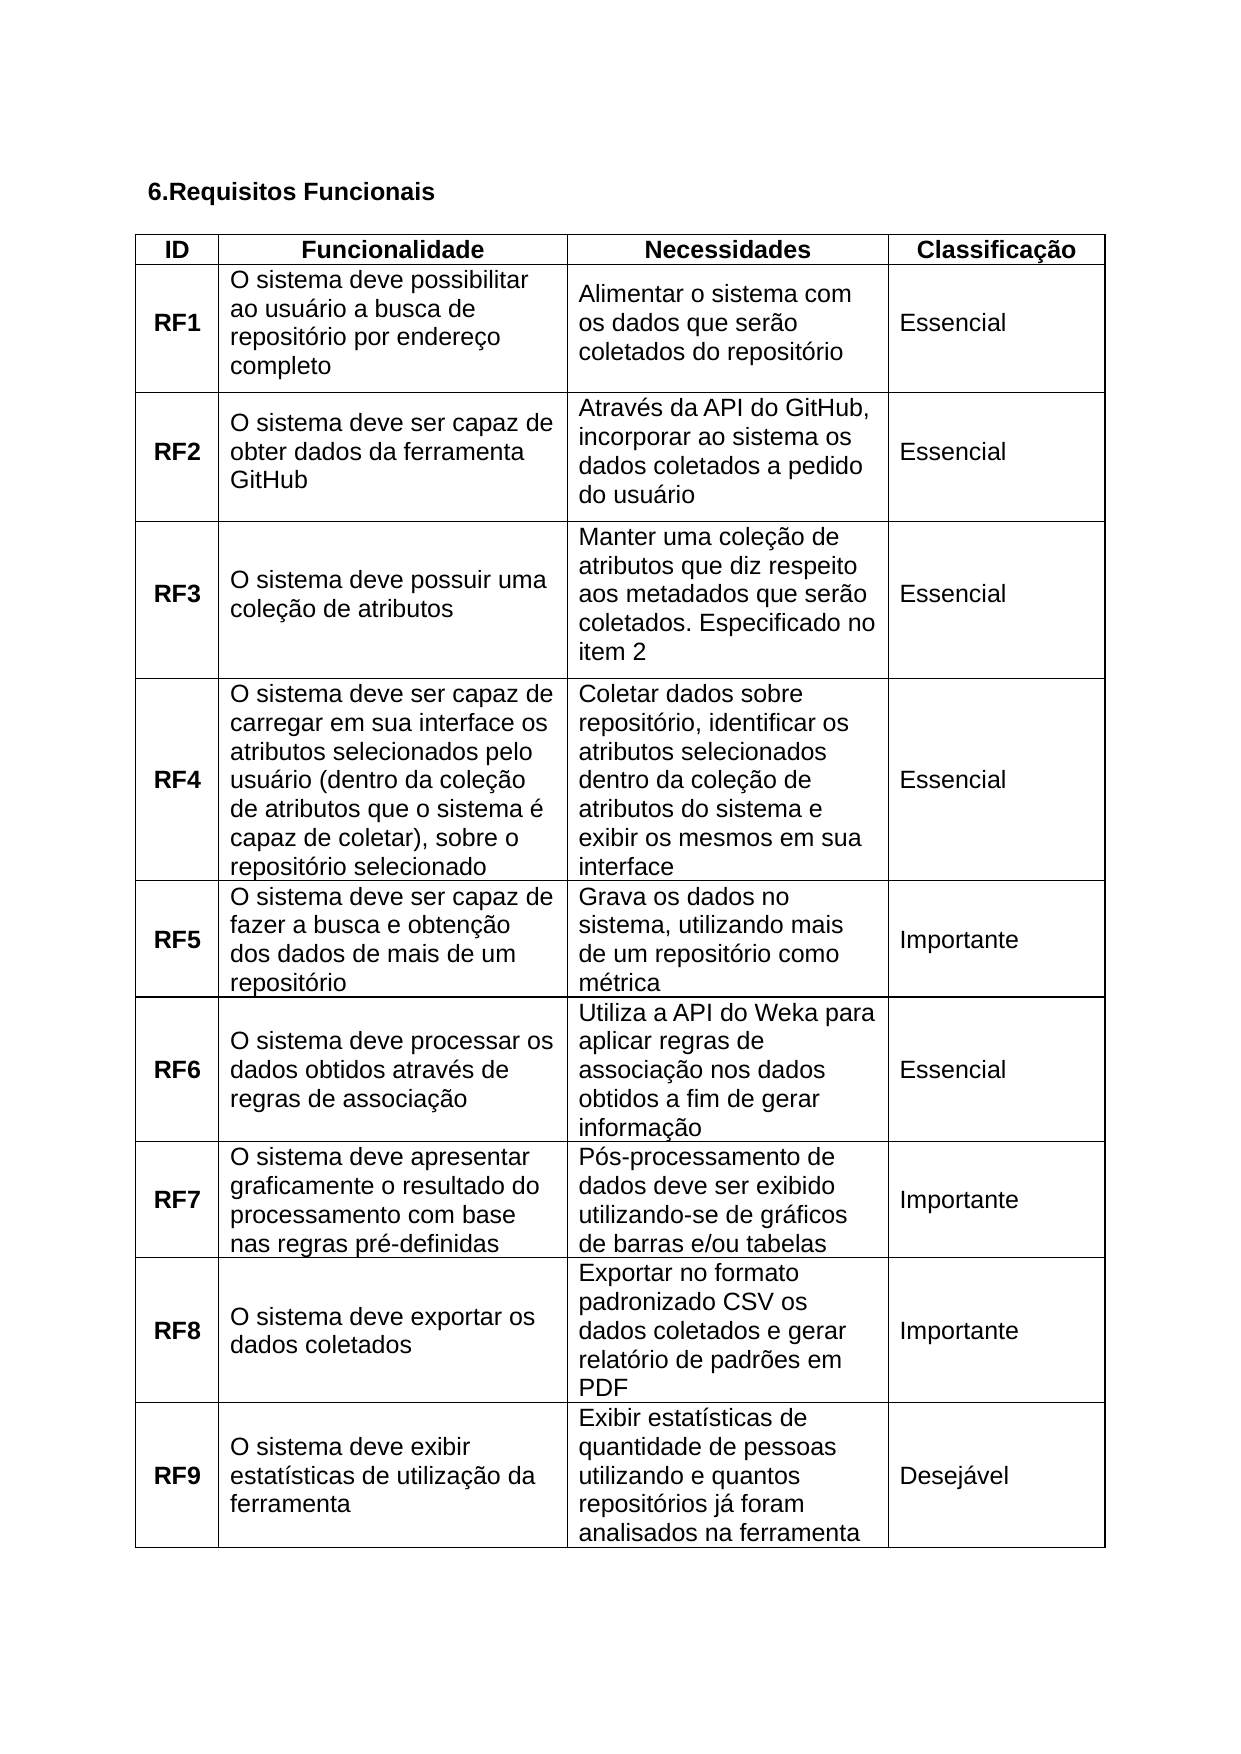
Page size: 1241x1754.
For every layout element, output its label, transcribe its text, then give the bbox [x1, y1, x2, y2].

table_cell Através da API do GitHub, incorporar ao sistema os dados coletados a pedido do usuário [568, 393, 888, 521]
table_cell Manter uma coleção de atributos que diz respeito aos metadados que serão coletados. Especificado no item 2 [568, 522, 888, 678]
table_cell Exportar no formato padronizado CSV os dados coletados e gerar relatório de padrões em PDF [568, 1258, 888, 1402]
table_cell RF1 [136, 265, 218, 392]
table_header Classificação [889, 235, 1104, 264]
table_cell Essencial [889, 393, 1104, 521]
table_cell Desejável [889, 1403, 1104, 1547]
table_cell Exibir estatísticas de quantidade de pessoas utilizando e quantos repositórios já foram analisados na ferramenta [568, 1403, 888, 1547]
table_cell RF8 [136, 1258, 218, 1402]
table_cell Essencial [889, 522, 1104, 678]
table_cell Alimentar o sistema com os dados que serão coletados do repositório [568, 265, 888, 392]
table_cell O sistema deve processar os dados obtidos através de regras de associação [219, 998, 567, 1141]
table_cell Importante [889, 1258, 1104, 1402]
table_cell Pós-processamento de dados deve ser exibido utilizando-se de gráficos de barras e/ou tabelas [568, 1142, 888, 1257]
table_cell RF6 [136, 998, 218, 1141]
table_cell Importante [889, 881, 1104, 996]
table_cell O sistema deve possibilitar ao usuário a busca de repositório por endereço completo [219, 265, 567, 392]
table_header Necessidades [568, 235, 888, 264]
table_cell RF2 [136, 393, 218, 521]
table_cell O sistema deve exibir estatísticas de utilização da ferramenta [219, 1403, 567, 1547]
table_header Funcionalidade [219, 235, 567, 264]
table_cell Essencial [889, 998, 1104, 1141]
table_cell O sistema deve possuir uma coleção de atributos [219, 522, 567, 678]
table_cell O sistema deve ser capaz de carregar em sua interface os atributos selecionados pelo usuário (dentro da coleção de atributos que o sistema é capaz de coletar), sobre o repositório selecionado [219, 679, 567, 880]
table_cell RF5 [136, 881, 218, 996]
table_cell Essencial [889, 679, 1104, 880]
table_cell Essencial [889, 265, 1104, 392]
table_cell O sistema deve apresentar graficamente o resultado do processamento com base nas regras pré-definidas [219, 1142, 567, 1257]
table_cell Grava os dados no sistema, utilizando mais de um repositório como métrica [568, 881, 888, 996]
table_cell O sistema deve ser capaz de fazer a busca e obtenção dos dados de mais de um repositório [219, 881, 567, 996]
table_header ID [136, 235, 218, 264]
table_cell O sistema deve exportar os dados coletados [219, 1258, 567, 1402]
table_cell Coletar dados sobre repositório, identificar os atributos selecionados dentro da coleção de atributos do sistema e exibir os mesmos em sua interface [568, 679, 888, 880]
table_cell RF3 [136, 522, 218, 678]
table_cell Utiliza a API do Weka para aplicar regras de associação nos dados obtidos a fim de gerar informação [568, 998, 888, 1141]
list Requisitos Funcionais [148, 176, 1092, 205]
table_cell O sistema deve ser capaz de obter dados da ferramenta GitHub [219, 393, 567, 521]
table_cell RF9 [136, 1403, 218, 1547]
table_cell RF4 [136, 679, 218, 880]
table_cell RF7 [136, 1142, 218, 1257]
table_cell Importante [889, 1142, 1104, 1257]
